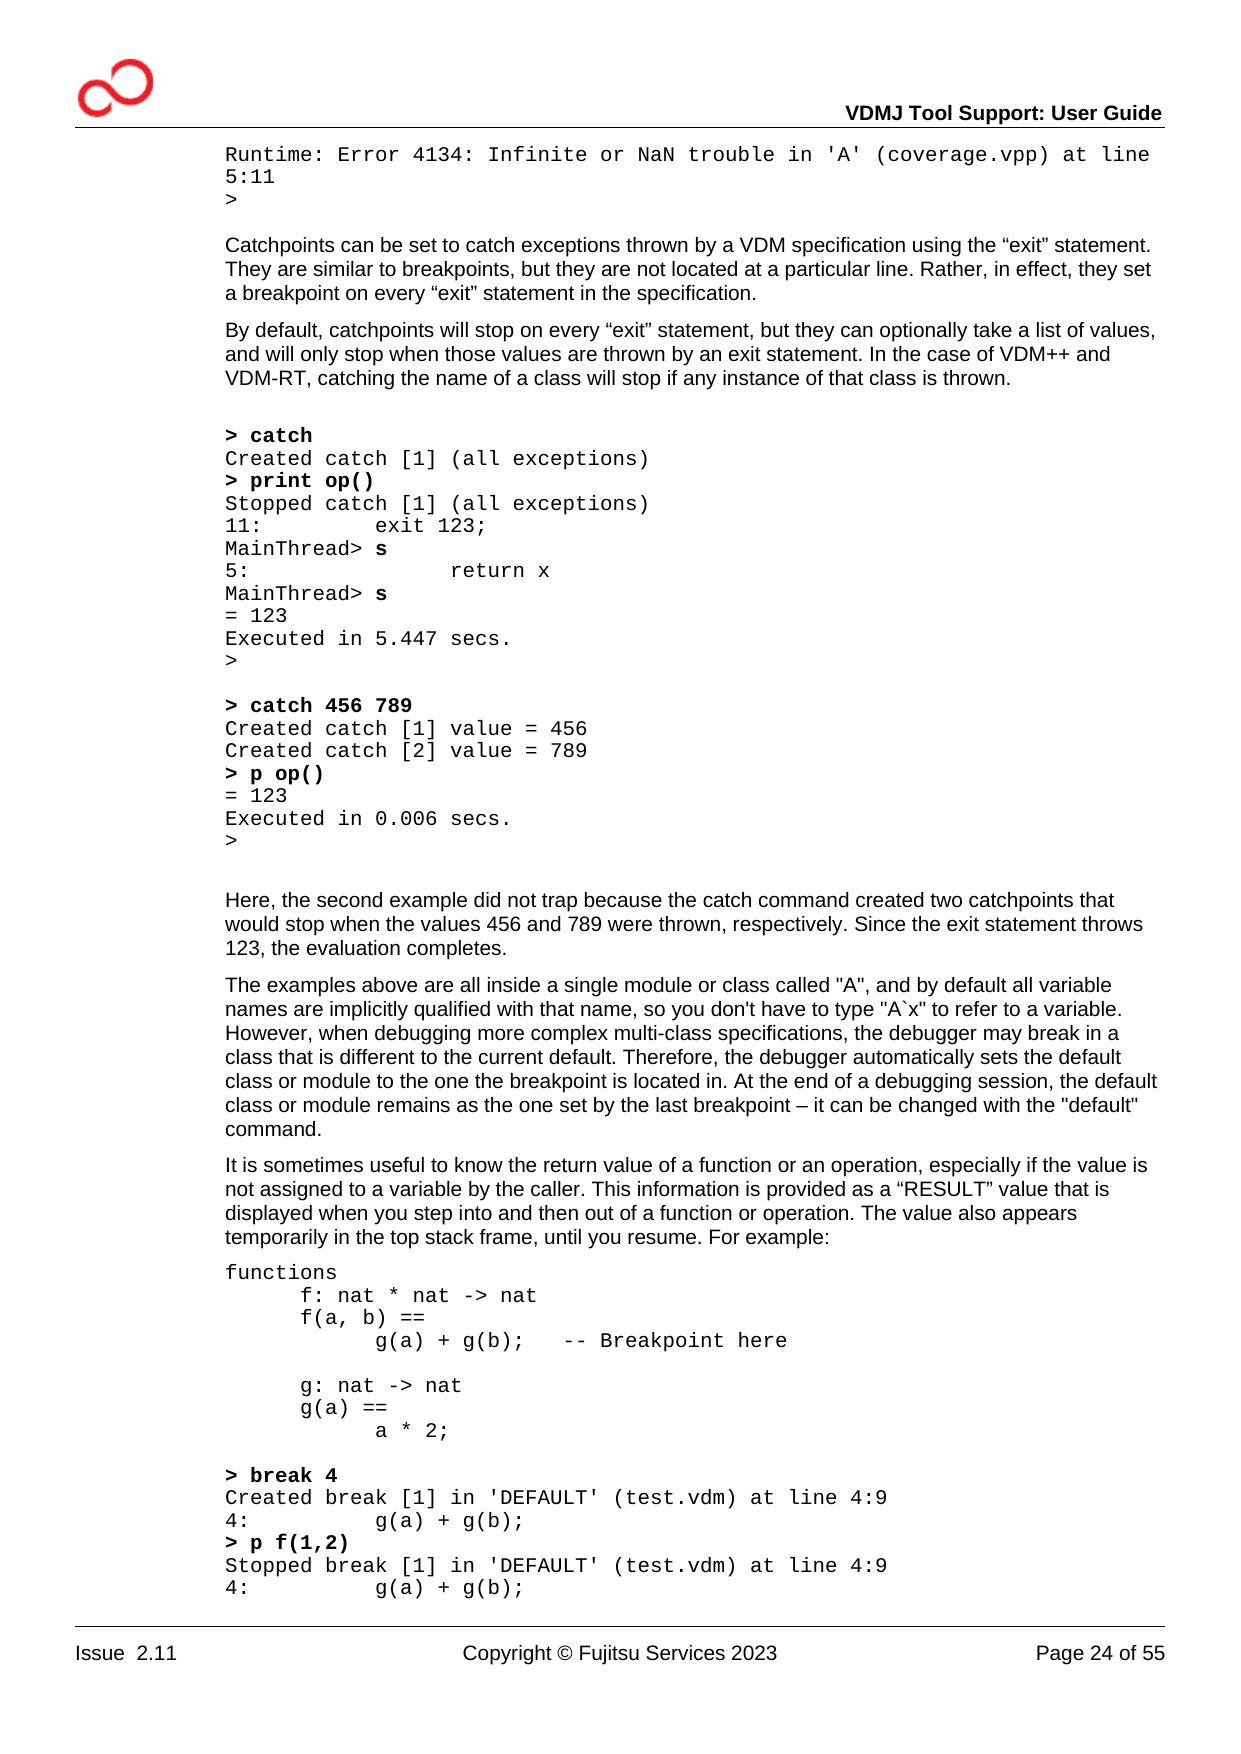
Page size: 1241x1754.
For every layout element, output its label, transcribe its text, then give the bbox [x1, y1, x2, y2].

text > [225, 188, 1165, 211]
text g: nat -> nat [225, 1374, 1165, 1397]
text 11: exit 123; [225, 515, 1165, 537]
text 5: return x [225, 560, 1165, 582]
text f: nat * nat -> nat [225, 1284, 1165, 1307]
text > p op() [225, 762, 1165, 785]
text > break 4 [225, 1464, 1165, 1487]
text Created break [1] in 'DEFAULT' (test.vdm) at line 4:9 [225, 1487, 1165, 1509]
text 4: g(a) + g(b); [225, 1577, 1165, 1599]
text = 123 [225, 605, 1165, 627]
text Created catch [2] value = 789 [225, 740, 1165, 762]
text Executed in 5.447 secs. [225, 627, 1165, 650]
text g(a) == [225, 1397, 1165, 1419]
text By default, catchpoints will stop on every “exit” statement, but they can optionally take a list of values, and will only stop when those values are thrown by an exit statement. In the case of VDM++ and VDM-RT, catching the name of a class will stop if any instance of that class is thrown. [225, 318, 1165, 390]
text It is sometimes useful to know the return value of a function or an operation, especially if the value is not assigned to a variable by the caller. This information is provided as a “RESULT” value that is displayed when you step into and then out of a function or operation. The value also appears temporarily in the top stack frame, until you resume. For example: [225, 1153, 1165, 1249]
text > [225, 830, 1165, 852]
text g(a) + g(b); -- Breakpoint here [225, 1329, 1165, 1352]
text = 123 [225, 785, 1165, 807]
text a * 2; [225, 1419, 1165, 1442]
text Here, the second example did not trap because the catch command created two catchpoints that would stop when the values 456 and 789 were thrown, respectively. Since the exit statement throws 123, the evaluation completes. [225, 889, 1165, 961]
text > print op() [225, 470, 1165, 492]
text Created catch [1] (all exceptions) [225, 447, 1165, 470]
text MainThread> s [225, 582, 1165, 605]
text 4: g(a) + g(b); [225, 1509, 1165, 1532]
text functions [225, 1262, 1165, 1284]
picture [78, 52, 153, 127]
text f(a, b) == [225, 1307, 1165, 1329]
text Executed in 0.006 secs. [225, 807, 1165, 830]
text Catchpoints can be set to catch exceptions thrown by a VDM specification using the “exit” statement. They are similar to breakpoints, but they are not located at a particular line. Rather, in effect, they set a breakpoint on every “exit” statement in the specification. [225, 233, 1165, 305]
text > [225, 650, 1165, 672]
text Stopped catch [1] (all exceptions) [225, 492, 1165, 515]
text The examples above are all inside a single module or class called "A", and by default all variable names are implicitly qualified with that name, so you don't have to type "A`x" to refer to a variable. However, when debugging more complex multi-class specifications, the debugger may break in a class that is different to the current default. Therefore, the debugger automatically sets the default class or module to the one the breakpoint is located in. At the end of a debugging session, the default class or module remains as the one set by the last breakpoint – it can be changed with the "default" command. [225, 973, 1165, 1141]
text Stopped break [1] in 'DEFAULT' (test.vdm) at line 4:9 [225, 1554, 1165, 1577]
text Runtime: Error 4134: Infinite or NaN trouble in 'A' (coverage.vpp) at line 5:11 [225, 143, 1165, 188]
text MainThread> s [225, 537, 1165, 560]
text > catch [225, 425, 1165, 447]
text > catch 456 789 [225, 695, 1165, 717]
text Created catch [1] value = 456 [225, 717, 1165, 740]
text > p f(1,2) [225, 1532, 1165, 1554]
